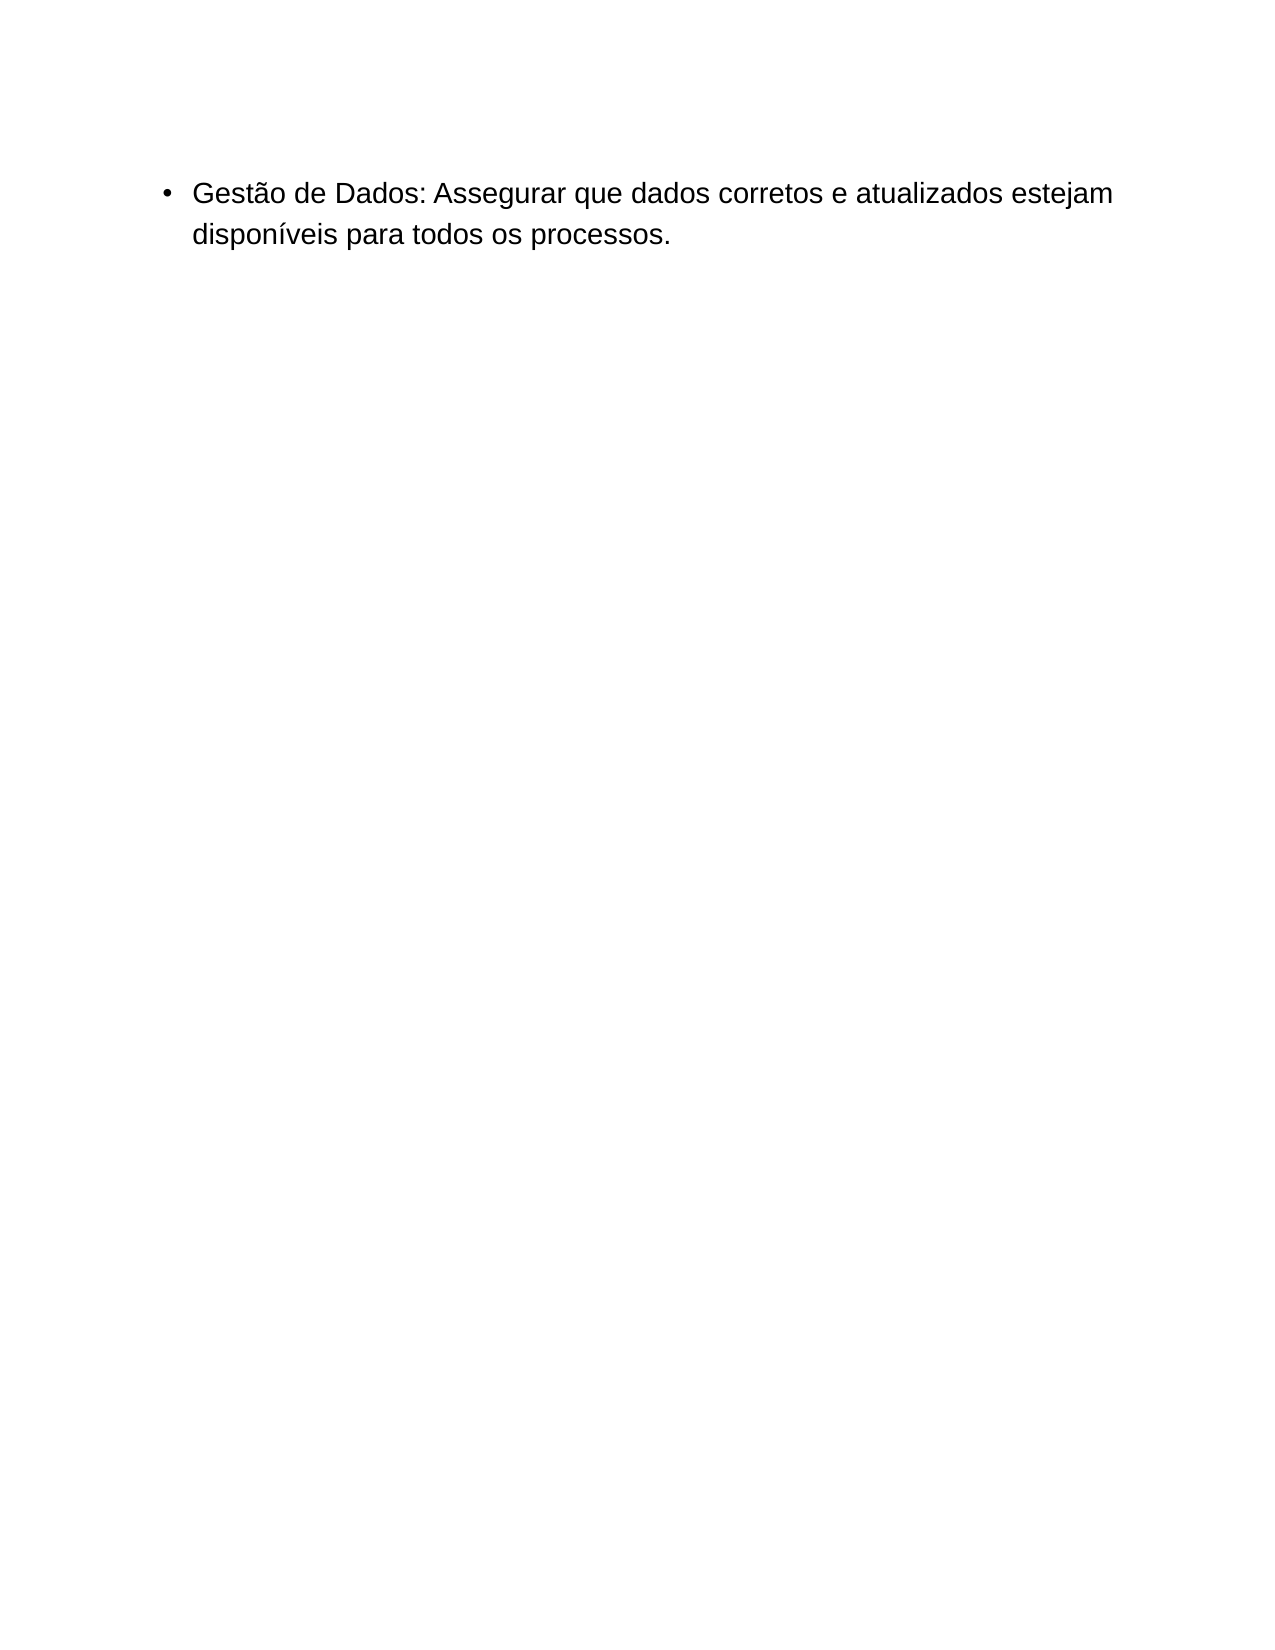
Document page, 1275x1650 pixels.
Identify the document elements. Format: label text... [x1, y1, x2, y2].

list Gestão de Dados: Assegurar que dados corretos e atualizados estejam disponíveis para todos os processos. [162, 176, 1157, 250]
